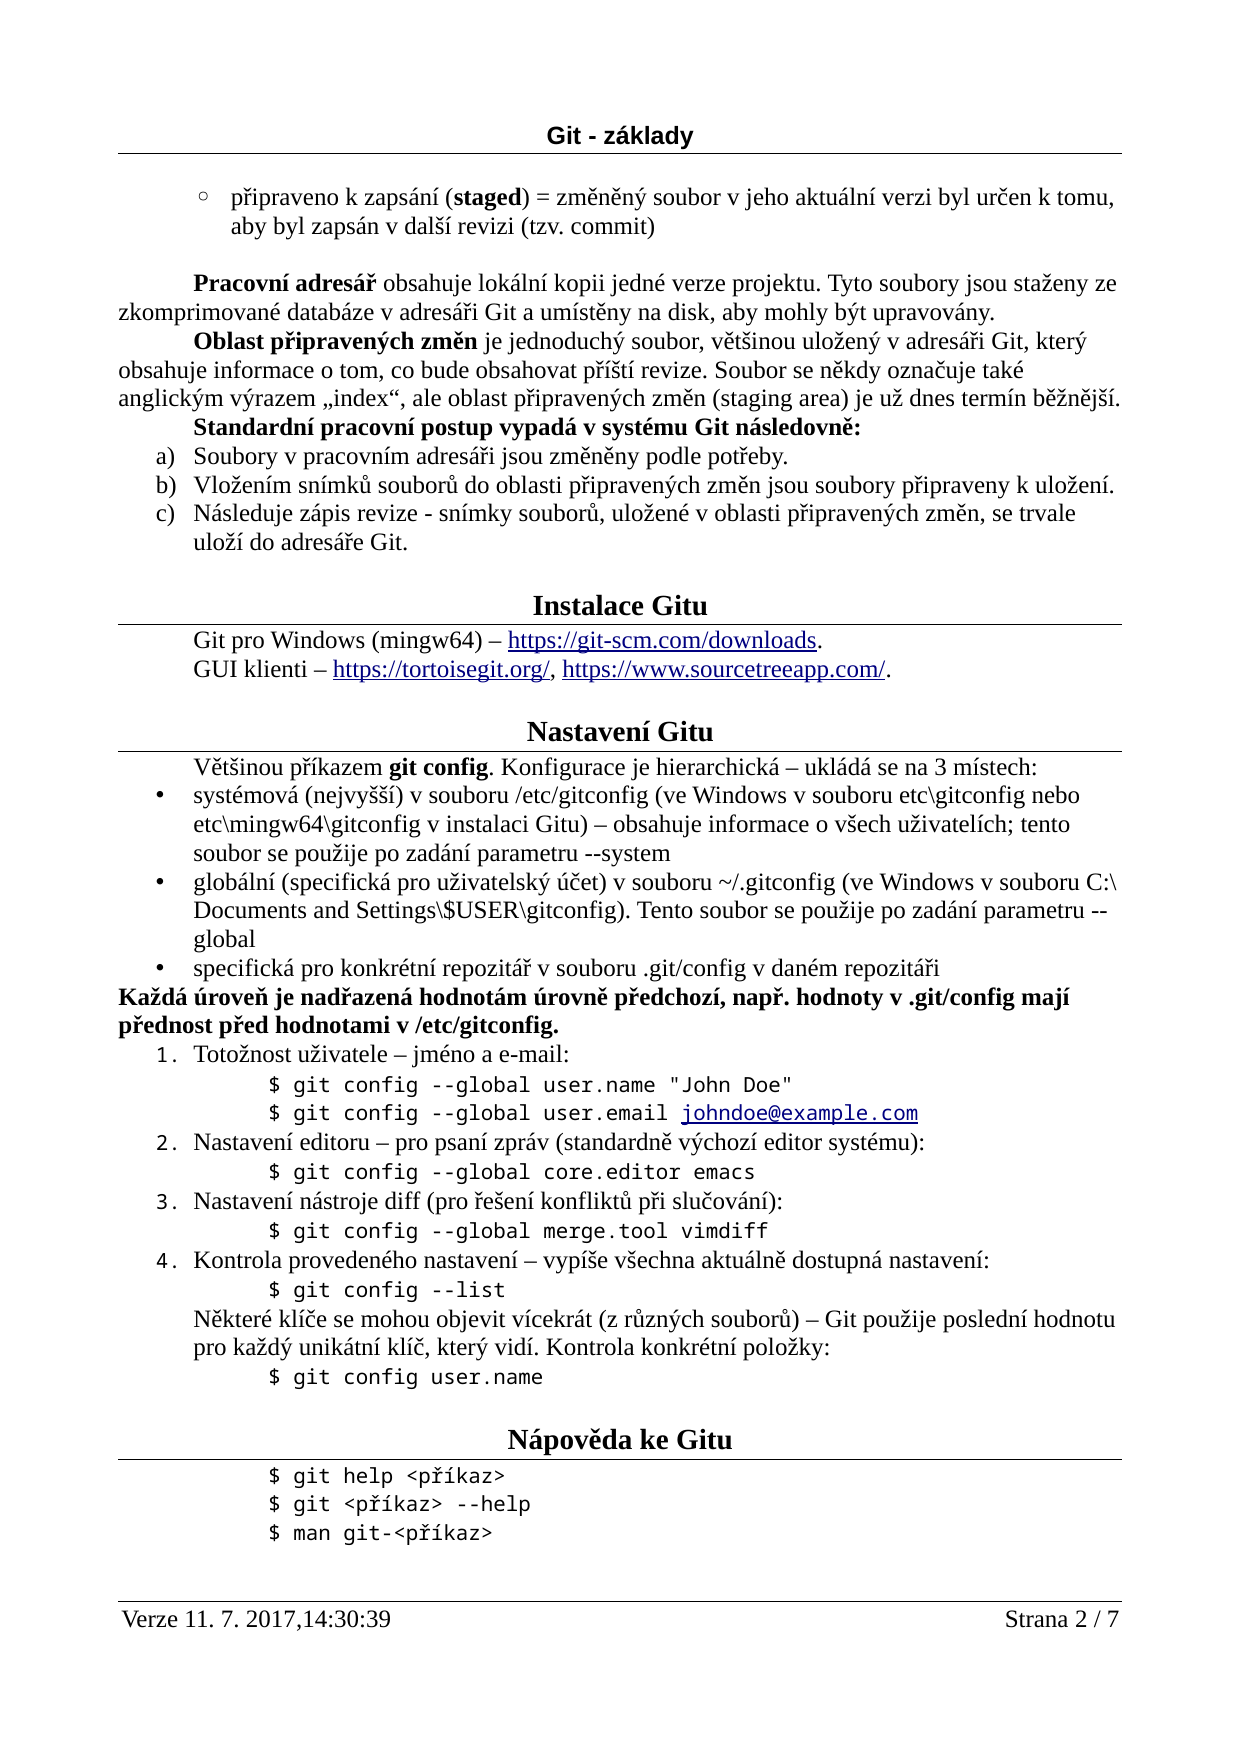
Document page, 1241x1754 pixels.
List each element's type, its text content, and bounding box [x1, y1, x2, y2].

list Soubory v pracovním adresáři jsou změněny podle potřeby. [156, 441, 1122, 470]
list Nastavení nástroje diff (pro řešení konfliktů při slučování): $ git config --global merge.tool vimdiff [156, 1186, 1122, 1245]
text Git pro Windows (mingw64) – https://git-scm.com/downloads. [118, 625, 1122, 654]
text Standardní pracovní postup vypadá v systému Git následovně: [118, 412, 1122, 441]
text GUI klienti – https://tortoisegit.org/, https://www.sourcetreeapp.com/. [118, 654, 1122, 683]
text Většinou příkazem git config. Konfigurace je hierarchická – ukládá se na 3 místech: [118, 752, 1122, 781]
list Nastavení editoru – pro psaní zpráv (standardně výchozí editor systému): $ git config --global core.editor emacs [156, 1127, 1122, 1186]
text Nastavení Gitu [118, 711, 1122, 751]
text Oblast připravených změn je jednoduchý soubor, většinou uložený v adresáři Git, který obsahuje informace o tom, co bude obsahovat příští revize. Soubor se někdy označuje také anglickým výrazem „index“, ale oblast připravených změn (staging area) je už dnes termín běžnější. [118, 326, 1122, 412]
text $ git help <příkaz> [118, 1460, 1122, 1489]
text $ man git-<příkaz> [118, 1518, 1122, 1546]
text Pracovní adresář obsahuje lokální kopii jedné verze projektu. Tyto soubory jsou staženy ze zkomprimované databáze v adresáři Git a umístěny na disk, aby mohly být upravovány. [118, 268, 1122, 326]
list Vložením snímků souborů do oblasti připravených změn jsou soubory připraveny k uložení. [156, 470, 1122, 498]
list Kontrola provedeného nastavení – vypíše všechna aktuálně dostupná nastavení: $ git config --list Některé klíče se mohou objevit vícekrát (z různých souborů) – Git použije poslední hodnotu pro každý unikátní klíč, který vidí. Kontrola konkrétní položky: $ git config user.name [156, 1245, 1122, 1391]
list připraveno k zapsání (staged) = změněný soubor v jeho aktuální verzi byl určen k tomu, aby byl zapsán v další revizi (tzv. commit) [193, 182, 1122, 240]
list Následuje zápis revize - snímky souborů, uložené v oblasti připravených změn, se trvale uloží do adresáře Git. [156, 498, 1122, 556]
text Každá úroveň je nadřazená hodnotám úrovně předchozí, např. hodnoty v .git/config mají přednost před hodnotami v /etc/gitconfig. [118, 982, 1122, 1039]
list systémová (nejvyšší) v souboru /etc/gitconfig (ve Windows v souboru etc\gitconfig nebo etc\mingw64\gitconfig v instalaci Gitu) – obsahuje informace o všech uživatelích; tento soubor se použije po zadání parametru --system [156, 781, 1122, 867]
text $ git <příkaz> --help [118, 1489, 1122, 1518]
list Totožnost uživatele – jméno a e-mail: $ git config --global user.name "John Doe" $ git config --global user.email johndoe@example.com [156, 1039, 1122, 1127]
text Instalace Gitu [118, 585, 1122, 624]
text Nápověda ke Gitu [118, 1419, 1122, 1459]
list globální (specifická pro uživatelský účet) v souboru ~/.gitconfig (ve Windows v souboru C:\Documents and Settings\$USER\gitconfig). Tento soubor se použije po zadání parametru --global [156, 867, 1122, 953]
list specifická pro konkrétní repozitář v souboru .git/config v daném repozitáři [156, 953, 1122, 982]
